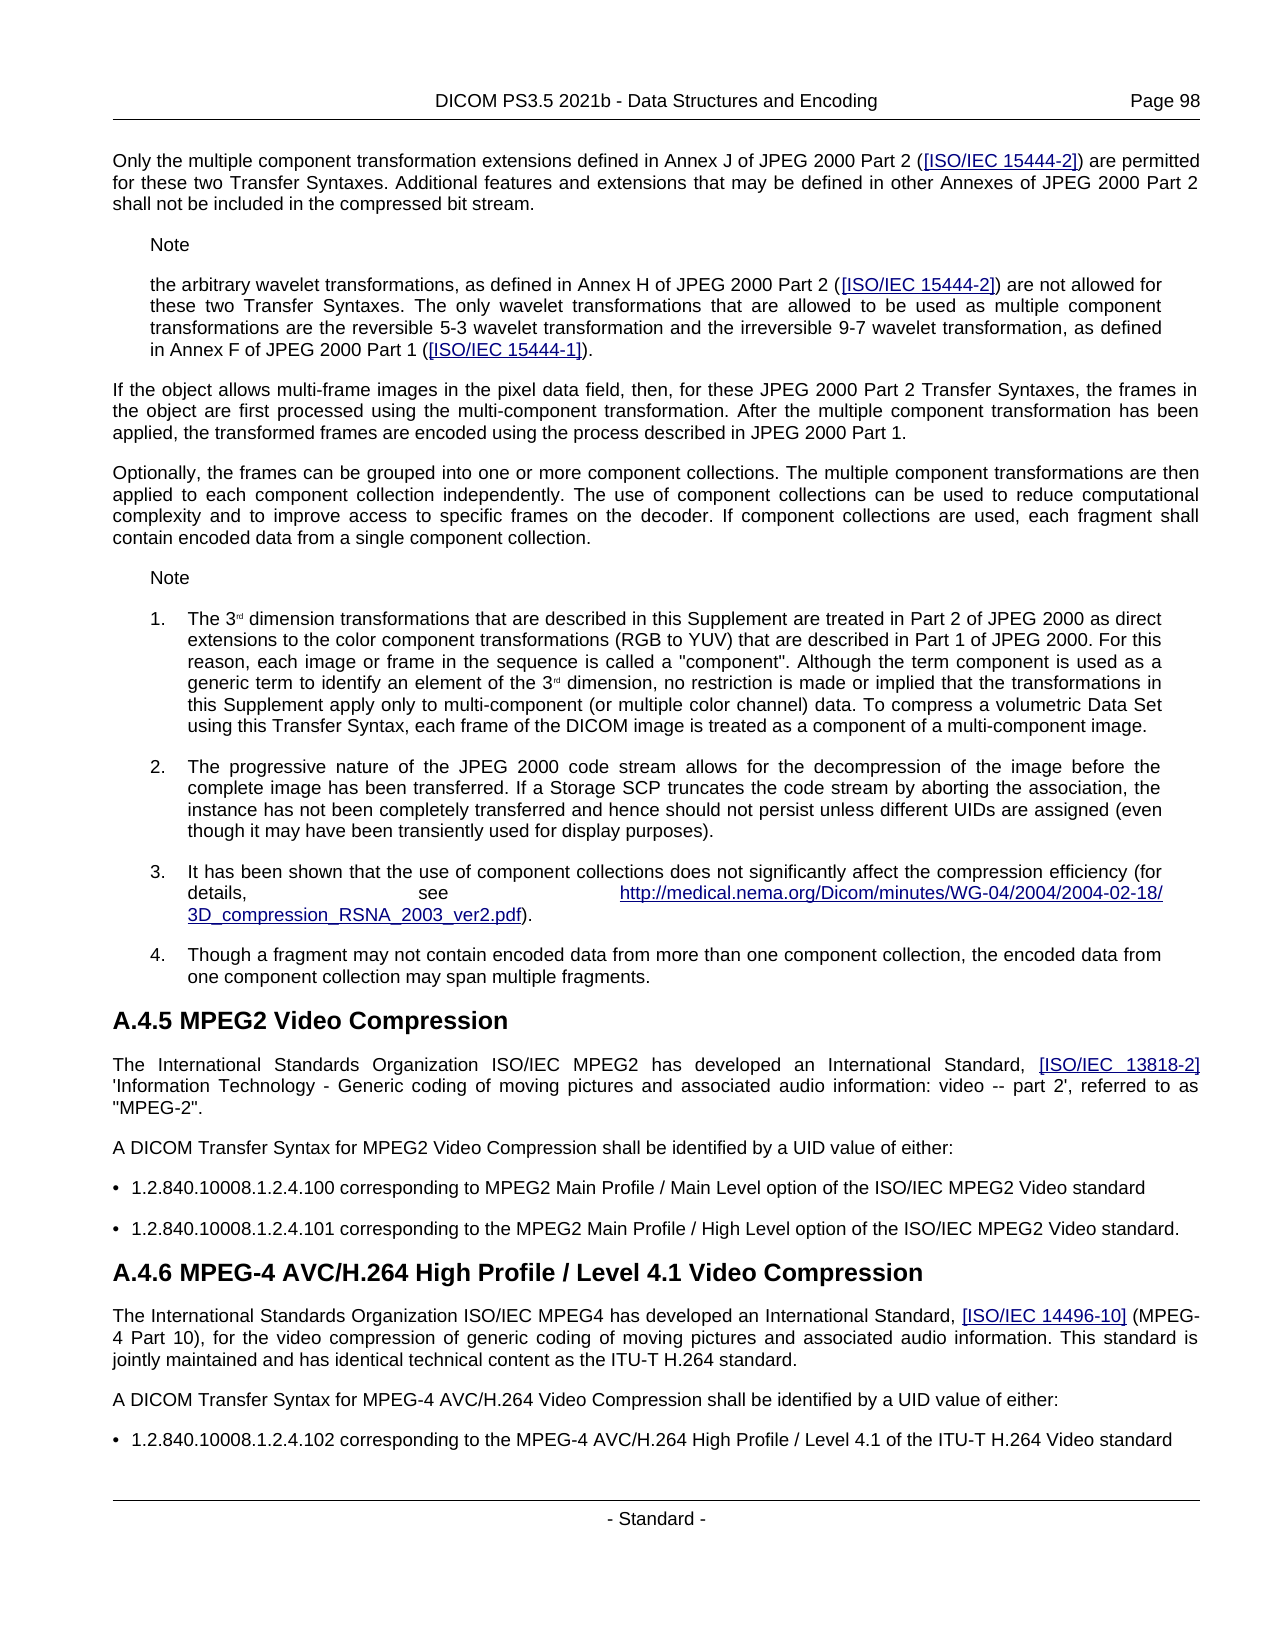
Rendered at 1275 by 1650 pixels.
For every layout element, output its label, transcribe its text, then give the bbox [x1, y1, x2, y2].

text 2. The progressive nature of the JPEG 2000 code stream allows for the decompression of the image before the complete image has been transferred. If a Storage SCP truncates the code stream by aborting the association, the instance has not been completely transferred and hence should not persist unless different UIDs are assigned (even though it may have been transiently used for display purposes). [150, 756, 1162, 842]
text 1. The 3rd dimension transformations that are described in this Supplement are treated in Part 2 of JPEG 2000 as direct extensions to the color component transformations (RGB to YUV) that are described in Part 1 of JPEG 2000. For this reason, each image or frame in the sequence is called a "component". Although the term component is used as a generic term to identify an element of the 3rd dimension, no restriction is made or implied that the transformations in this Supplement apply only to multi-component (or multiple color channel) data. To compress a volumetric Data Set using this Transfer Syntax, each frame of the DICOM image is treated as a component of a multi-component image. [150, 607, 1162, 737]
text • 1.2.840.10008.1.2.4.101 corresponding to the MPEG2 Main Profile / High Level option of the ISO/IEC MPEG2 Video standard. [112, 1217, 1200, 1239]
text The International Standards Organization ISO/IEC MPEG4 has developed an International Standard, [ISO/IEC 14496-10] (MPEG-4 Part 10), for the video compression of generic coding of moving pictures and associated audio information. This standard is jointly maintained and has identical technical content as the ITU-T H.264 standard. [112, 1305, 1200, 1370]
text Note [150, 233, 1162, 255]
text • 1.2.840.10008.1.2.4.100 corresponding to MPEG2 Main Profile / Main Level option of the ISO/IEC MPEG2 Video standard [112, 1177, 1200, 1199]
text Note [150, 567, 1162, 589]
text The International Standards Organization ISO/IEC MPEG2 has developed an International Standard, [ISO/IEC 13818-2] 'Information Technology - Generic coding of moving pictures and associated audio information: video -- part 2', referred to as "MPEG-2". [112, 1053, 1200, 1118]
text A DICOM Transfer Syntax for MPEG2 Video Compression shall be identified by a UID value of either: [112, 1137, 1200, 1158]
text If the object allows multi-frame images in the pixel data field, then, for these JPEG 2000 Part 2 Transfer Syntaxes, the frames in the object are first processed using the multi-component transformation. After the multiple component transformation has been applied, the transformed frames are encoded using the process described in JPEG 2000 Part 1. [112, 379, 1200, 443]
text 4. Though a fragment may not contain encoded data from more than one component collection, the encoded data from one component collection may span multiple fragments. [150, 944, 1162, 987]
text • 1.2.840.10008.1.2.4.102 corresponding to the MPEG-4 AVC/H.264 High Profile / Level 4.1 of the ITU-T H.264 Video standard [112, 1429, 1200, 1451]
text Optionally, the frames can be grouped into one or more component collections. The multiple component transformations are then applied to each component collection independently. The use of component collections can be used to reduce computational complexity and to improve access to specific frames on the decoder. If component collections are used, each fragment shall contain encoded data from a single component collection. [112, 462, 1200, 548]
text A DICOM Transfer Syntax for MPEG-4 AVC/H.264 Video Compression shall be identified by a UID value of either: [112, 1389, 1200, 1410]
text Only the multiple component transformation extensions defined in Annex J of JPEG 2000 Part 2 ([ISO/IEC 15444-2]) are permitted for these two Transfer Syntaxes. Additional features and extensions that may be defined in other Annexes of JPEG 2000 Part 2 shall not be included in the compressed bit stream. [112, 150, 1200, 215]
text A.4.5 MPEG2 Video Compression [112, 1006, 1200, 1035]
text A.4.6 MPEG-4 AVC/H.264 High Profile / Level 4.1 Video Compression [112, 1258, 1200, 1287]
text the arbitrary wavelet transformations, as defined in Annex H of JPEG 2000 Part 2 ([ISO/IEC 15444-2]) are not allowed for these two Transfer Syntaxes. The only wavelet transformations that are allowed to be used as multiple component transformations are the reversible 5-3 wavelet transformation and the irreversible 9-7 wavelet transformation, as defined in Annex F of JPEG 2000 Part 1 ([ISO/IEC 15444-1]). [150, 274, 1162, 360]
text 3. It has been shown that the use of component collections does not significantly affect the compression efficiency (for details, see http://​medical.nema.org/​Dicom/​minutes/​WG-04/​2004/​2004-02-18/​3D_compression_RSNA_2003_ver2.pdf). [150, 861, 1162, 925]
